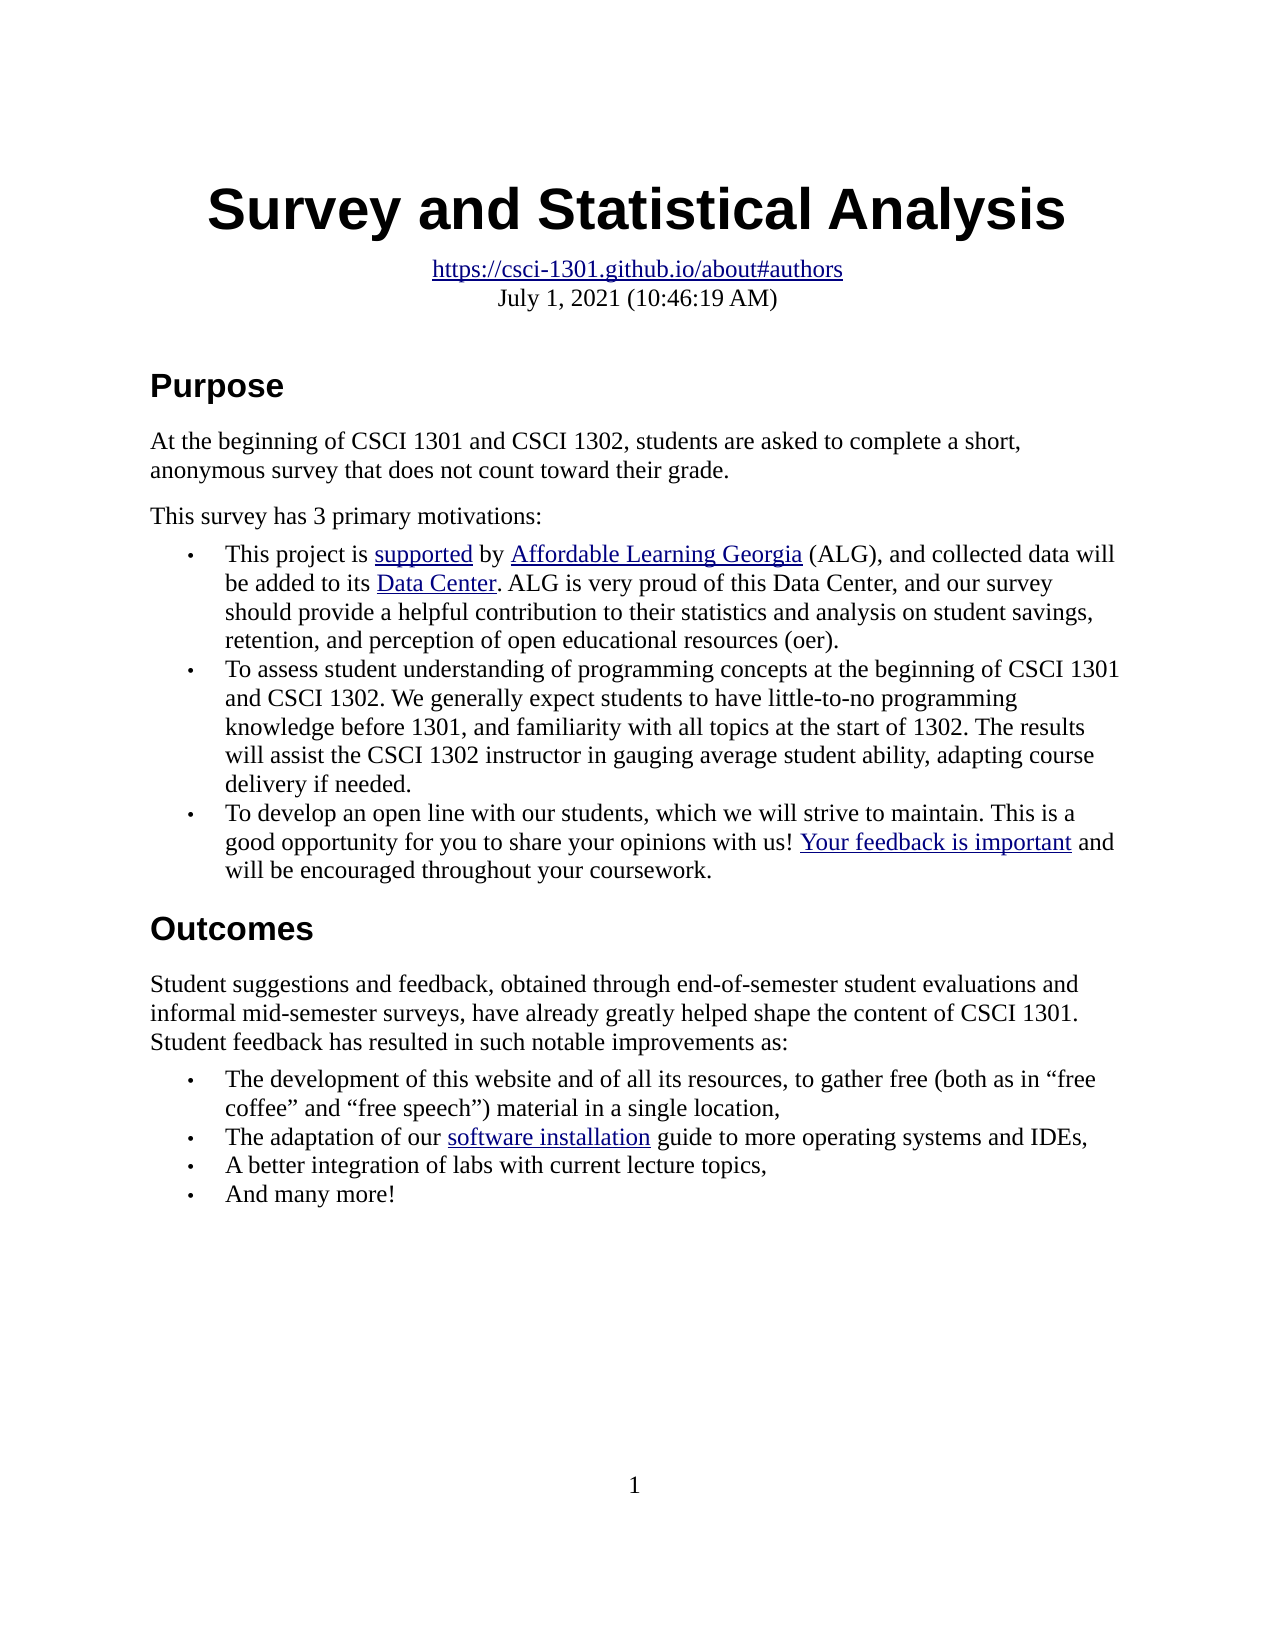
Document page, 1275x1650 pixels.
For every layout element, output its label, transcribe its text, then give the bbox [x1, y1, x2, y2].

list To develop an open line with our students, which we will strive to maintain. This is a good opportunity for you to share your opinions with us! Your feedback is important and will be encouraged throughout your coursework. [187, 798, 1125, 884]
text July 1, 2021 (10:46:19 AM) [150, 283, 1125, 312]
list To assess student understanding of programming concepts at the beginning of CSCI 1301 and CSCI 1302. We generally expect students to have little-to-no programming knowledge before 1301, and familiarity with all topics at the start of 1302. The results will assist the CSCI 1302 instructor in gauging average student ability, adapting course delivery if needed. [187, 654, 1125, 798]
text At the beginning of CSCI 1301 and CSCI 1302, students are asked to complete a short, anonymous survey that does not count toward their grade. [150, 426, 1125, 483]
subtitle Purpose [150, 366, 1125, 404]
list The adaptation of our software installation guide to more operating systems and IDEs, [187, 1122, 1125, 1151]
text This survey has 3 primary motivations: [150, 501, 1125, 530]
subtitle Outcomes [150, 909, 1125, 948]
text https://csci-1301.github.io/about#authors [150, 254, 1125, 283]
text Student suggestions and feedback, obtained through end-of-semester student evaluations and informal mid-semester surveys, have already greatly helped shape the content of CSCI 1301. Student feedback has resulted in such notable improvements as: [150, 969, 1125, 1055]
list And many more! [187, 1179, 1125, 1208]
list This project is supported by Affordable Learning Georgia (ALG), and collected data will be added to its Data Center. ALG is very proud of this Data Center, and our survey should provide a helpful contribution to their statistics and analysis on student savings, retention, and perception of open educational resources (oer). [187, 539, 1125, 654]
title Survey and Statistical Analysis [150, 175, 1125, 242]
list A better integration of labs with current lecture topics, [187, 1151, 1125, 1179]
list The development of this website and of all its resources, to gather free (both as in “free coffee” and “free speech”) material in a single location, [187, 1064, 1125, 1122]
